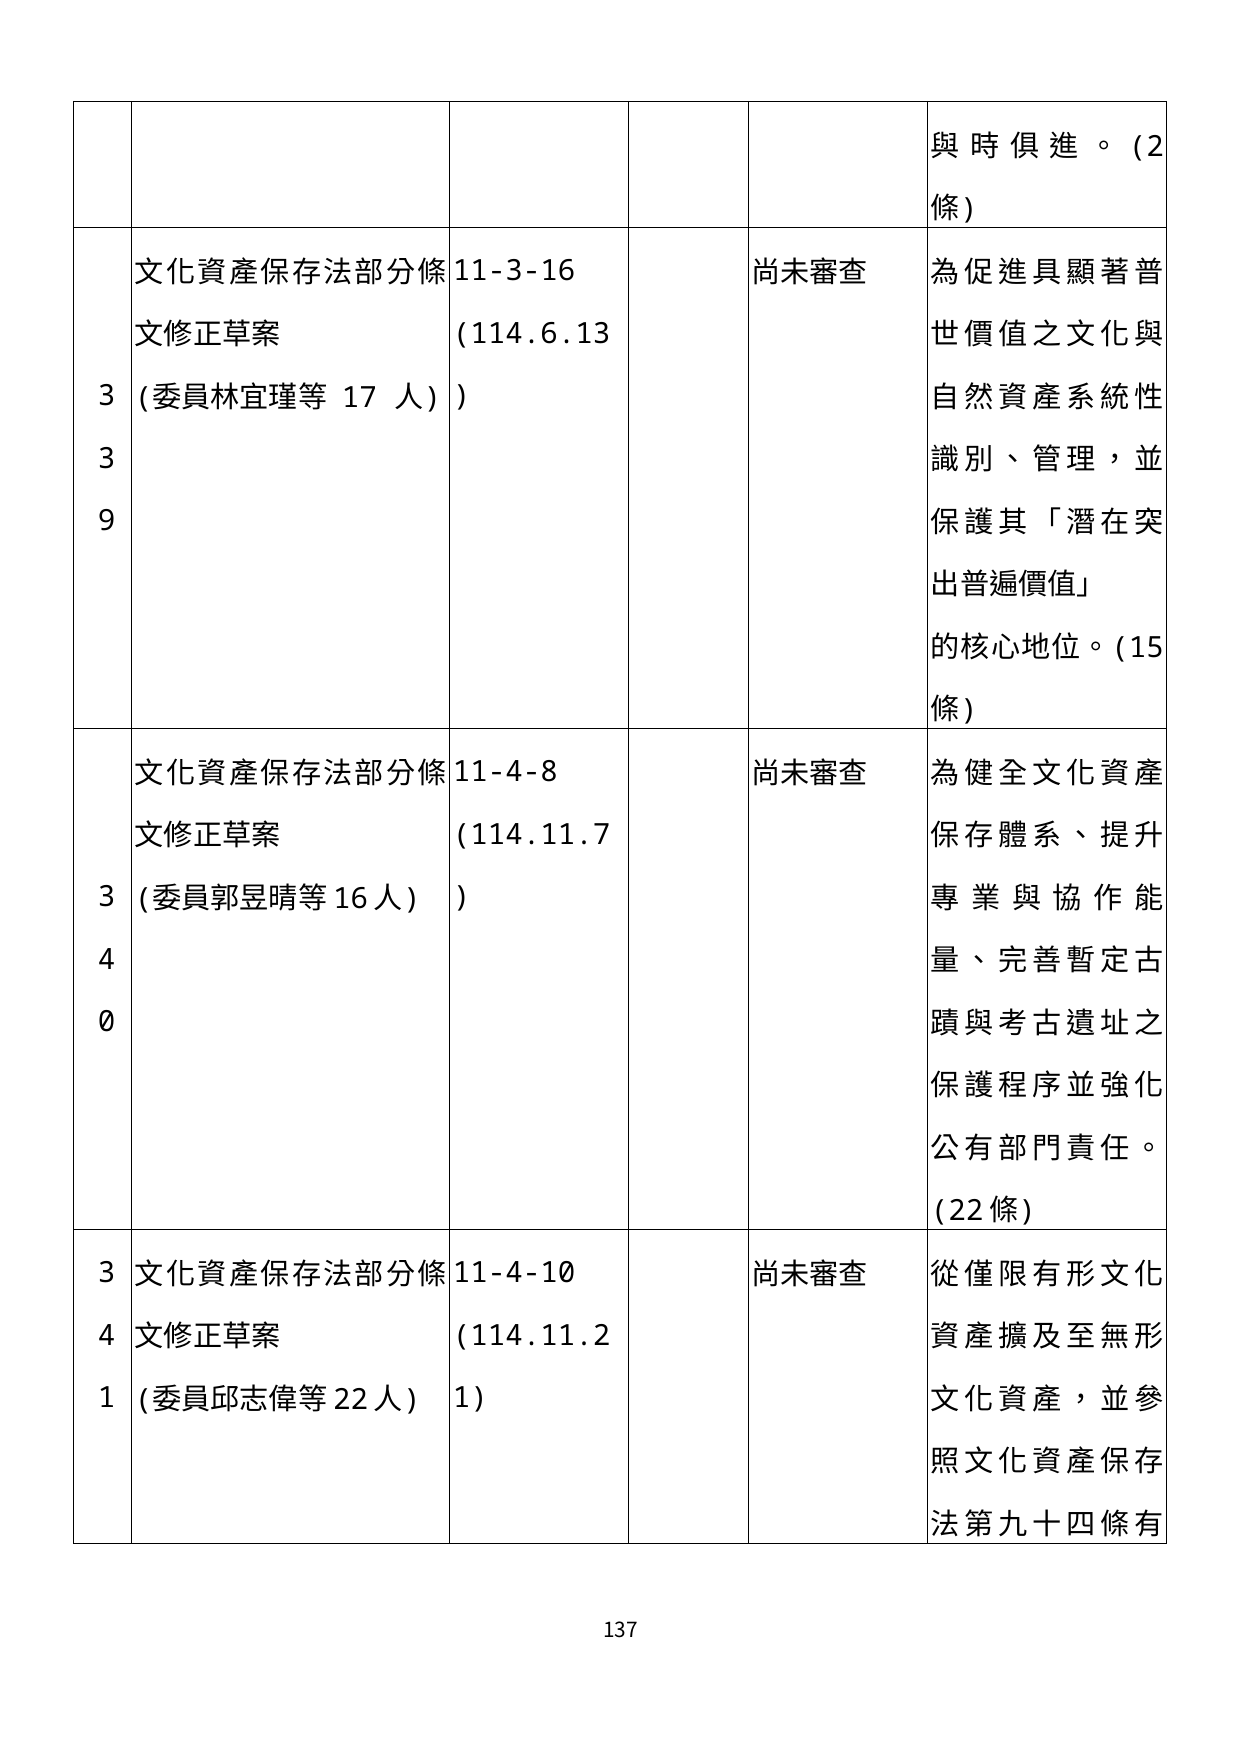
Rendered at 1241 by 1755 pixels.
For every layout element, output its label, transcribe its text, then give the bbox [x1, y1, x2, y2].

table_cell 為促進具顯著普世價值之文化與自然資產系統性識別、管理，並保護其「潛在突出普遍價值」 的核心地位。(15條) [928, 228, 1166, 728]
table_cell 文化資產保存法部分條文修正草案 (委員林宜瑾等 17 人) [132, 228, 449, 728]
table_cell [629, 228, 748, 728]
table_cell [629, 102, 748, 227]
table_cell 與時俱進。(2條) [928, 102, 1166, 227]
table_cell 為健全文化資產保存體系、提升專業與協作能量、完善暫定古蹟與考古遺址之保護程序並強化公有部門責任。(22條) [928, 729, 1166, 1229]
table_cell 11-4-10 (114.11.21) [450, 1230, 628, 1542]
table_cell [450, 102, 628, 227]
table_cell 11-3-16 (114.6.13) [450, 228, 628, 728]
table_cell 文化資產保存法部分條文修正草案 (委員郭昱晴等16人) [132, 729, 449, 1229]
table_cell [74, 1230, 131, 1542]
table_cell [74, 228, 131, 728]
table_cell [629, 1230, 748, 1542]
table_cell 11-4-8 (114.11.7) [450, 729, 628, 1229]
table_cell [749, 102, 927, 227]
table_cell [132, 102, 449, 227]
table_cell 尚未審查 [749, 729, 927, 1229]
table_cell [74, 729, 131, 1229]
table_cell [74, 102, 131, 227]
table_cell 文化資產保存法部分條文修正草案 (委員邱志偉等22人) [132, 1230, 449, 1542]
table_cell 尚未審查 [749, 1230, 927, 1542]
table_cell [629, 729, 748, 1229]
table_cell 尚未審查 [749, 228, 927, 728]
table_cell 從僅限有形文化資產擴及至無形文化資產，並參照文化資產保存法第九十四條有 [928, 1230, 1166, 1542]
